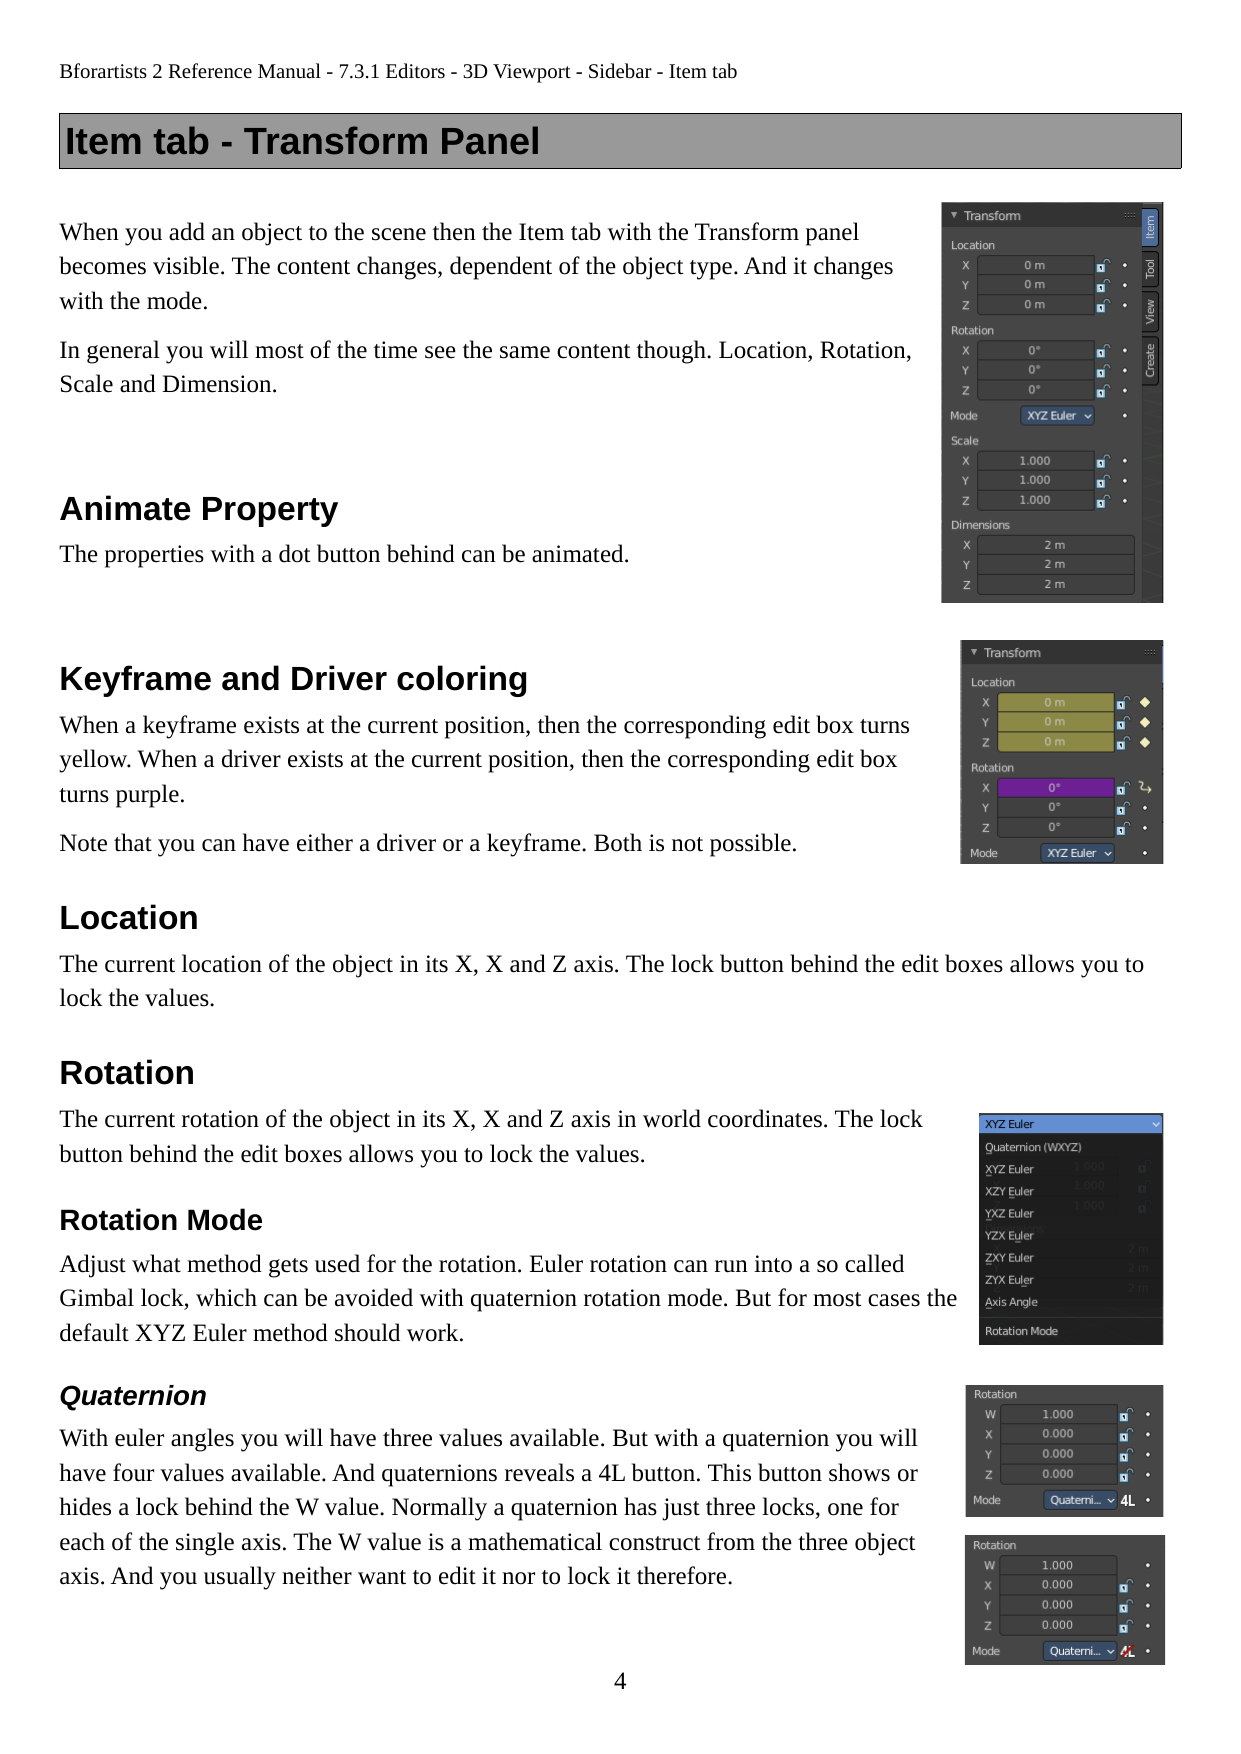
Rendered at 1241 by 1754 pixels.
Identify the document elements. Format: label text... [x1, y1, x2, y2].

text In general you will most of the time see the same content though. Location, Rotation, Scale and Dimension. [59, 335, 941, 398]
subtitle Quaternion [59, 1379, 1181, 1411]
text The current location of the object in its X, X and Z axis. The lock button behind the edit boxes allows you to lock the values. [59, 949, 1181, 1012]
picture [965, 1385, 1164, 1517]
subtitle [1164, 658, 1181, 697]
subtitle Location [59, 898, 1181, 936]
text The current rotation of the object in its X, X and Z axis in world coordinates. The lock button behind the edit boxes allows you to lock the values. [59, 1104, 1181, 1167]
text When a keyframe exists at the current position, then the corresponding edit box turns yellow. When a driver exists at the current position, then the corresponding edit box turns purple. [59, 710, 960, 807]
subtitle Rotation [59, 1053, 1181, 1092]
subtitle Animate Property [59, 488, 941, 527]
text When you add an object to the scene then the Item tab with the Transform panel becomes visible. The content changes, dependent of the object type. And it changes with the mode. [59, 217, 941, 315]
picture [941, 202, 1164, 603]
table_header Item tab - Transform Panel [60, 114, 1181, 168]
text Note that you can have either a driver or a keyframe. Both is not possible. [59, 828, 960, 856]
subtitle Rotation Mode [59, 1202, 979, 1236]
subtitle [1164, 488, 1181, 527]
picture [964, 1535, 1166, 1665]
picture [979, 1113, 1164, 1345]
text With euler angles you will have three values available. But with a quaternion you will have four values available. And quaternions reveals a 4L button. This button shows or hides a lock behind the W value. Normally a quaternion has just three locks, one for each of the single axis. The W value is a mathematical construct from the three object axis. And you usually neither want to edit it nor to lock it therefore. [59, 1423, 1181, 1590]
picture [960, 640, 1164, 864]
subtitle Keyframe and Driver coloring [59, 658, 960, 697]
text The properties with a dot button behind can be animated. [59, 539, 941, 568]
text Adjust what method gets used for the rotation. Euler rotation can run into a so called Gimbal lock, which can be avoided with quaternion rotation mode. But for most cases the default XYZ Euler method should work. [59, 1249, 1181, 1346]
subtitle [1164, 1202, 1181, 1236]
